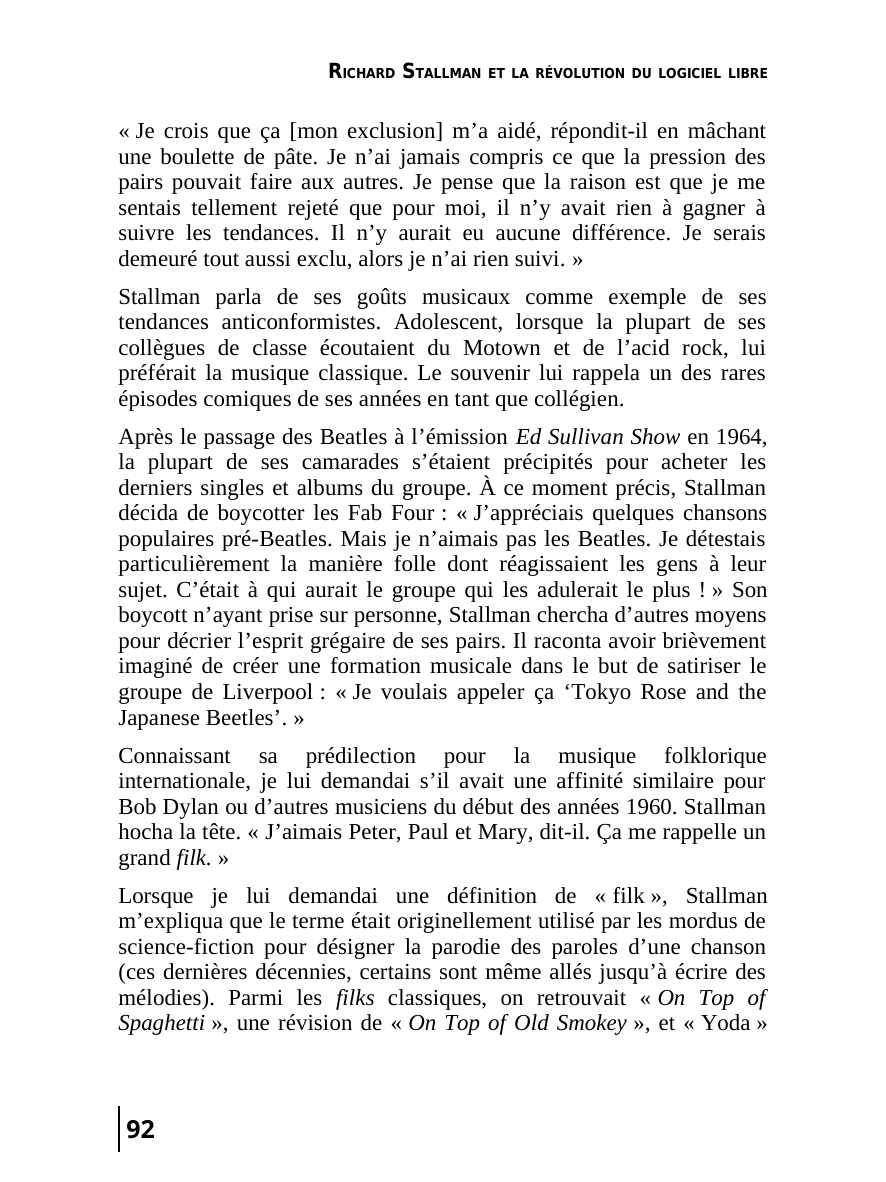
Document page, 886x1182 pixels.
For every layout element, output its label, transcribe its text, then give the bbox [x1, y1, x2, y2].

text Après le passage des Beatles à l’émission Ed Sullivan Show en 1964, la plupart de ses camarades s’étaient précipités pour acheter les derniers singles et albums du groupe. À ce moment précis, Stallman décida de boycotter les Fab Four : « J’appréciais quelques chansons populaires pré-Beatles. Mais je n’aimais pas les Beatles. Je détestais particulièrement la manière folle dont réagissaient les gens à leur sujet. C’était à qui aurait le groupe qui les adulerait le plus ! » Son boycott n’ayant prise sur personne, Stallman chercha d’autres moyens pour décrier l’esprit grégaire de ses pairs. Il raconta avoir brièvement imaginé de créer une formation musicale dans le but de satiriser le groupe de Liverpool : « Je voulais appeler ça ‘Tokyo Rose and the Japanese Beetles’. » [118, 424, 768, 730]
text « Je crois que ça [mon exclusion] m’a aidé, répondit-il en mâchant une boulette de pâte. Je n’ai jamais compris ce que la pression des pairs pouvait faire aux autres. Je pense que la raison est que je me sentais tellement rejeté que pour moi, il n’y avait rien à gagner à suivre les tendances. Il n’y aurait eu aucune différence. Je serais demeuré tout aussi exclu, alors je n’ai rien suivi. » [118, 118, 768, 271]
text Connaissant sa prédilection pour la musique folklorique internationale, je lui demandai s’il avait une affinité similaire pour Bob Dylan ou d’autres musiciens du début des années 1960. Stallman hocha la tête. « J’aimais Peter, Paul et Mary, dit-il. Ça me rappelle un grand filk. » [118, 742, 768, 870]
text Lorsque je lui demandai une définition de « filk », Stallman m’expliqua que le terme était originellement utilisé par les mordus de science-fiction pour désigner la parodie des paroles d’une chanson (ces dernières décennies, certains sont même allés jusqu’à écrire des mélodies). Parmi les filks classiques, on retrouvait « On Top of Spaghetti », une révision de « On Top of Old Smokey », et « Yoda » [118, 883, 768, 1036]
text Stallman parla de ses goûts musicaux comme exemple de ses tendances anticonformistes. Adolescent, lorsque la plupart de ses collègues de classe écoutaient du Motown et de l’acid rock, lui préférait la musique classique. Le souvenir lui rappela un des rares épisodes comiques de ses années en tant que collégien. [118, 284, 768, 411]
